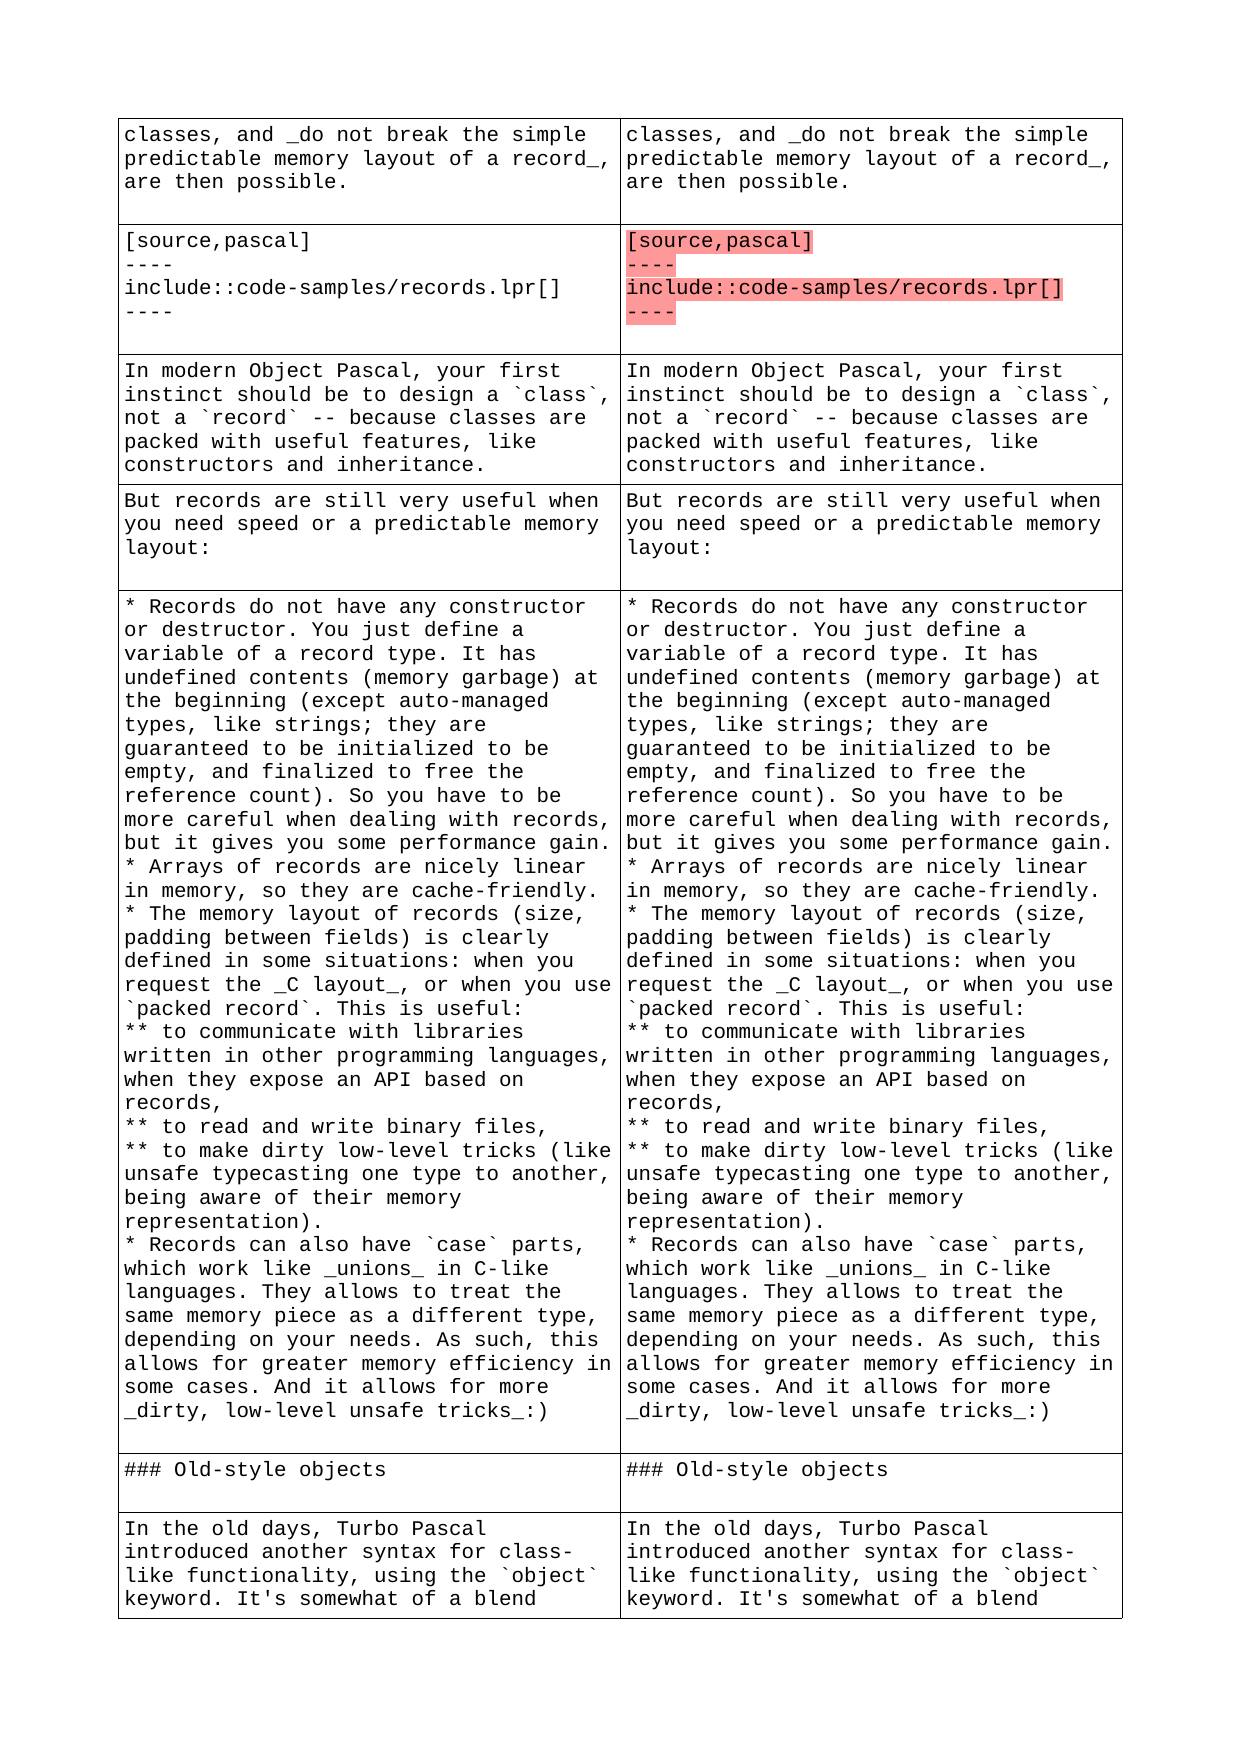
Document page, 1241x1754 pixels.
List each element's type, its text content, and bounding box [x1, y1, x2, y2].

table_cell * Records do not have any constructor or destructor. You just define a variable of a record type. It has undefined contents (memory garbage) at the beginning (except auto-managed types, like strings; they are guaranteed to be initialized to be empty, and finalized to free the reference count). So you have to be more careful when dealing with records, but it gives you some performance gain. * Arrays of records are nicely linear in memory, so they are cache-friendly. * The memory layout of records (size, padding between fields) is clearly defined in some situations: when you request the _C layout_, or when you use `packed record`. This is useful: ** to communicate with libraries written in other programming languages, when they expose an API based on records, ** to read and write binary files, ** to make dirty low-level tricks (like unsafe typecasting one type to another, being aware of their memory representation). * Records can also have `case` parts, which work like _unions_ in C-like languages. They allows to treat the same memory piece as a different type, depending on your needs. As such, this allows for greater memory efficiency in some cases. And it allows for more _dirty, low-level unsafe tricks_:) [119, 591, 620, 1453]
table_cell [source,pascal] ---- include::code-samples/records.lpr[] ---- [621, 225, 1122, 354]
table_cell [source,pascal] ---- include::code-samples/records.lpr[] ---- [119, 225, 620, 354]
table_cell But records are still very useful when you need speed or a predictable memory layout: [621, 485, 1122, 590]
table_cell classes, and _do not break the simple predictable memory layout of a record_, are then possible. [119, 119, 620, 224]
table_cell classes, and _do not break the simple predictable memory layout of a record_, are then possible. [621, 119, 1122, 224]
table_cell In the old days, Turbo Pascal introduced another syntax for class-like functionality, using the `object` keyword. It's somewhat of a blend [119, 1513, 620, 1618]
table_cell In modern Object Pascal, your first instinct should be to design a `class`, not a `record` -- because classes are packed with useful features, like constructors and inheritance. [621, 355, 1122, 484]
table_cell In the old days, Turbo Pascal introduced another syntax for class-like functionality, using the `object` keyword. It's somewhat of a blend [621, 1513, 1122, 1618]
table_cell In modern Object Pascal, your first instinct should be to design a `class`, not a `record` -- because classes are packed with useful features, like constructors and inheritance. [119, 355, 620, 484]
table_cell ### Old-style objects [621, 1454, 1122, 1512]
table_cell * Records do not have any constructor or destructor. You just define a variable of a record type. It has undefined contents (memory garbage) at the beginning (except auto-managed types, like strings; they are guaranteed to be initialized to be empty, and finalized to free the reference count). So you have to be more careful when dealing with records, but it gives you some performance gain. * Arrays of records are nicely linear in memory, so they are cache-friendly. * The memory layout of records (size, padding between fields) is clearly defined in some situations: when you request the _C layout_, or when you use `packed record`. This is useful: ** to communicate with libraries written in other programming languages, when they expose an API based on records, ** to read and write binary files, ** to make dirty low-level tricks (like unsafe typecasting one type to another, being aware of their memory representation). * Records can also have `case` parts, which work like _unions_ in C-like languages. They allows to treat the same memory piece as a different type, depending on your needs. As such, this allows for greater memory efficiency in some cases. And it allows for more _dirty, low-level unsafe tricks_:) [621, 591, 1122, 1453]
table_cell But records are still very useful when you need speed or a predictable memory layout: [119, 485, 620, 590]
table_cell ### Old-style objects [119, 1454, 620, 1512]
